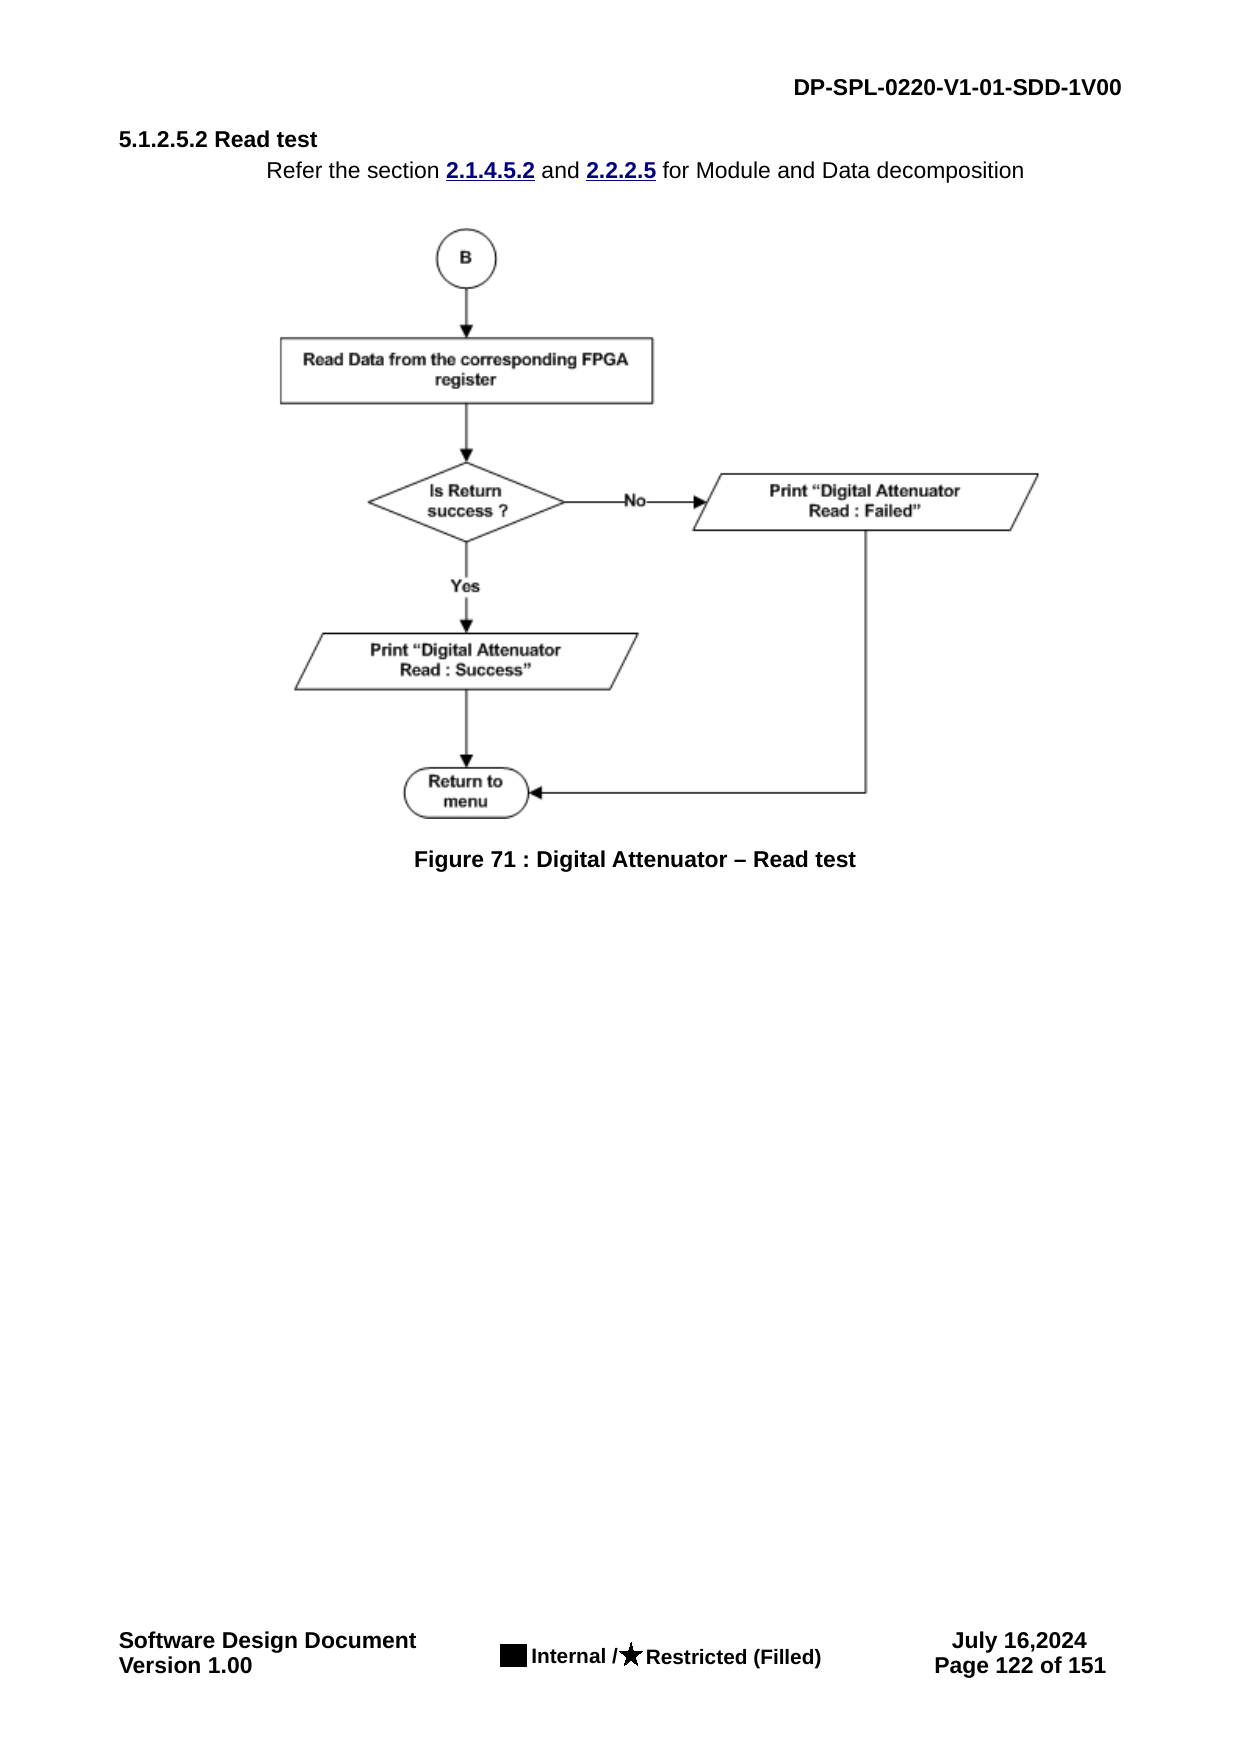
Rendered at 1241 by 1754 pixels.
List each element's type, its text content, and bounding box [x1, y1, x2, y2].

subtitle Read test [118, 129, 1122, 152]
text Figure 71 : Digital Attenuator – Read test [118, 848, 1122, 873]
picture [279, 228, 1039, 819]
text Refer the section 2.1.4.5.2 and 2.2.2.5 for Module and Data decomposition [118, 159, 1122, 184]
